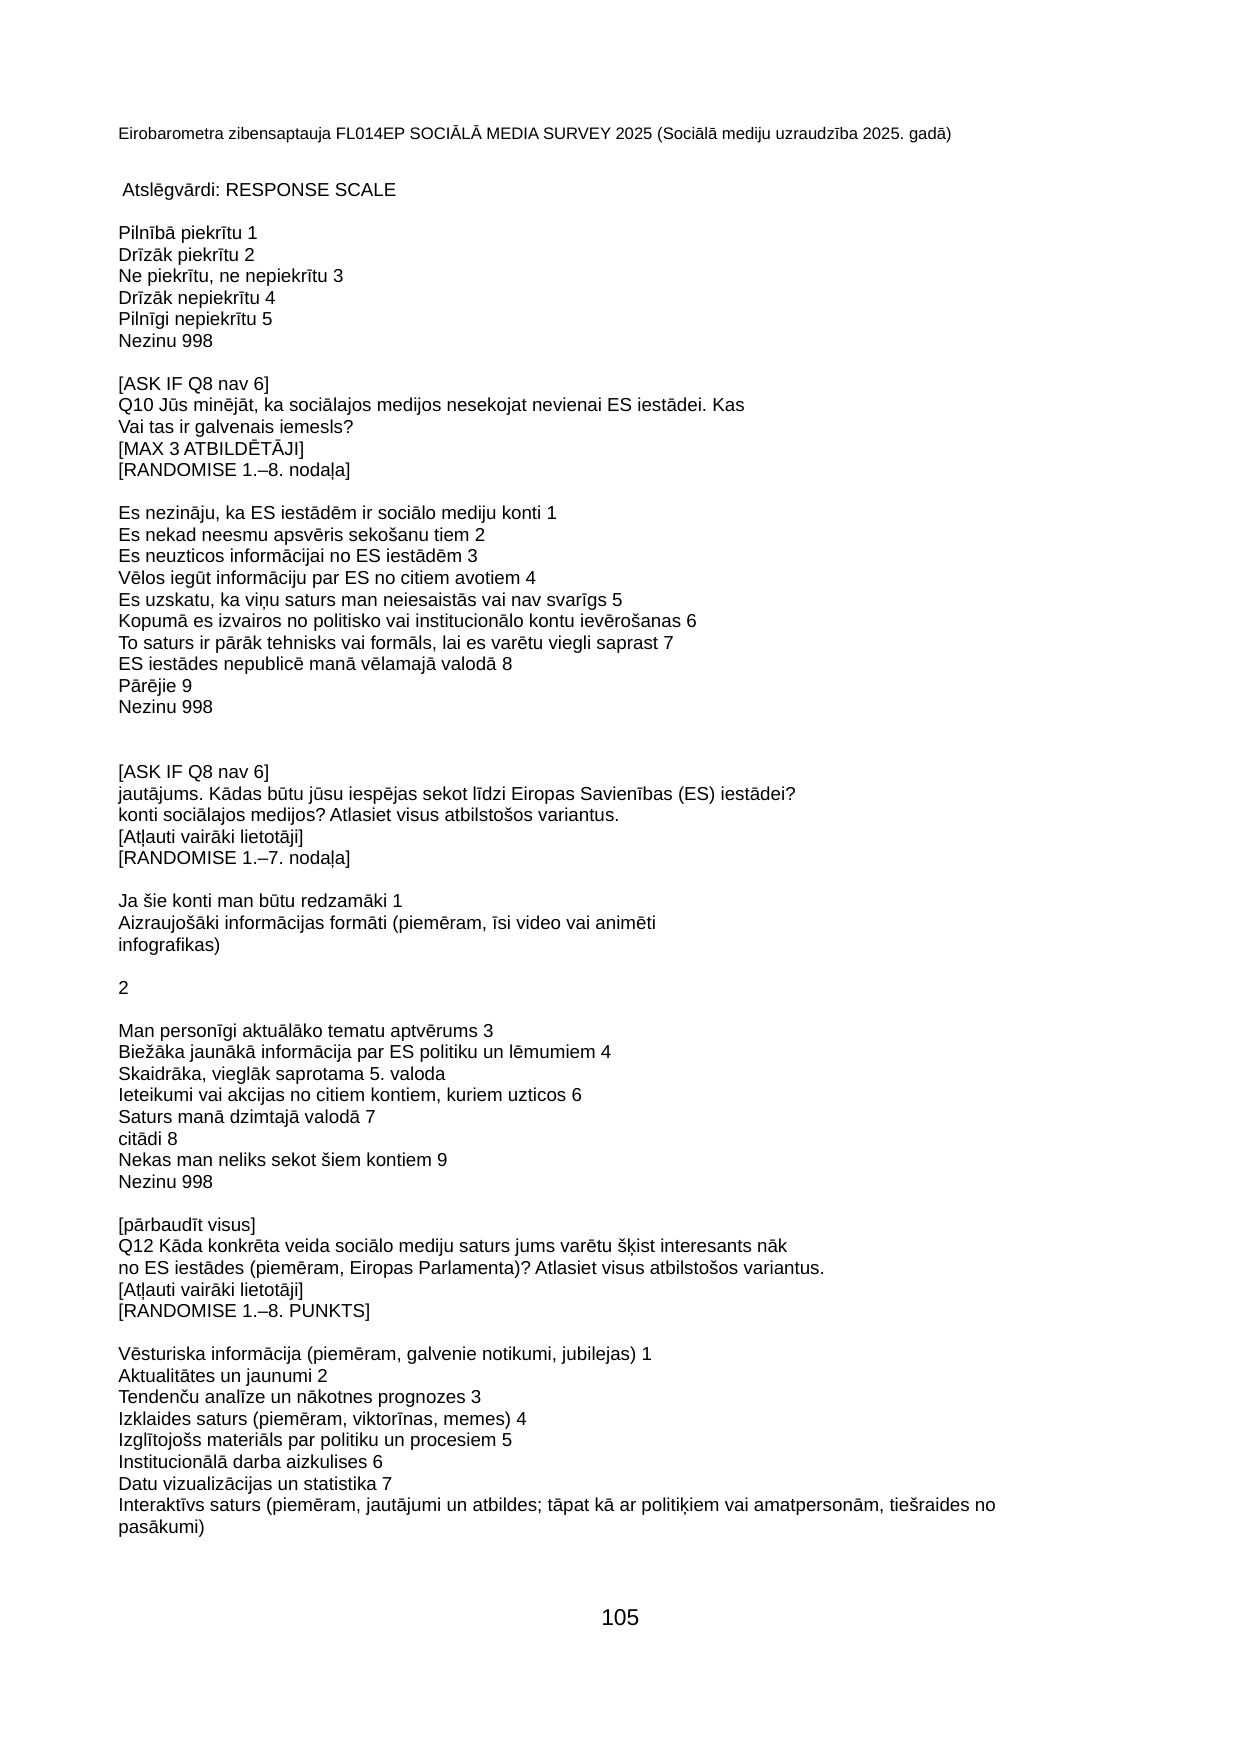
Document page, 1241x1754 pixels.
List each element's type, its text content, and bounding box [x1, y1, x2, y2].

text Atslēgvārdi: RESPONSE SCALE [118, 179, 1122, 200]
text Biežāka jaunākā informācija par ES politiku un lēmumiem 4 [118, 1041, 1122, 1063]
text jautājums. Kādas būtu jūsu iespējas sekot līdzi Eiropas Savienības (ES) iestādei? [118, 782, 1122, 804]
text 2 [118, 976, 1122, 998]
text Es neuzticos informācijai no ES iestādēm 3 [118, 545, 1122, 567]
text Tendenču analīze un nākotnes prognozes 3 [118, 1386, 1122, 1408]
text Institucionālā darba aizkulises 6 [118, 1451, 1122, 1472]
text [Atļauti vairāki lietotāji] [118, 1278, 1122, 1300]
text no ES iestādes (piemēram, Eiropas Parlamenta)? Atlasiet visus atbilstošos variantus. [118, 1257, 1122, 1278]
text Vai tas ir galvenais iemesls? [118, 416, 1122, 437]
text Drīzāk nepiekrītu 4 [118, 286, 1122, 308]
text Nezinu 998 [118, 696, 1122, 718]
text Q12 Kāda konkrēta veida sociālo mediju saturs jums varētu šķist interesants nāk [118, 1235, 1122, 1257]
text Es nezināju, ka ES iestādēm ir sociālo mediju konti 1 [118, 502, 1122, 524]
text Kopumā es izvairos no politisko vai institucionālo kontu ievērošanas 6 [118, 610, 1122, 631]
text ES iestādes nepublicē manā vēlamajā valodā 8 [118, 653, 1122, 674]
text Aktualitātes un jaunumi 2 [118, 1364, 1122, 1386]
text Datu vizualizācijas un statistika 7 [118, 1472, 1122, 1494]
text [MAX 3 ATBILDĒTĀJI] [118, 437, 1122, 459]
text To saturs ir pārāk tehnisks vai formāls, lai es varētu viegli saprast 7 [118, 631, 1122, 653]
text Pilnīgi nepiekrītu 5 [118, 308, 1122, 329]
text Vēsturiska informācija (piemēram, galvenie notikumi, jubilejas) 1 [118, 1343, 1122, 1364]
text Pilnībā piekrītu 1 [118, 222, 1122, 243]
text Nezinu 998 [118, 1171, 1122, 1192]
text pasākumi) [118, 1516, 1122, 1537]
text [pārbaudīt visus] [118, 1214, 1122, 1235]
text [RANDOMISE 1.–7. nodaļa] [118, 847, 1122, 869]
text Pārējie 9 [118, 674, 1122, 696]
text [Atļauti vairāki lietotāji] [118, 826, 1122, 847]
text Izglītojošs materiāls par politiku un procesiem 5 [118, 1429, 1122, 1451]
text Nezinu 998 [118, 329, 1122, 351]
text Aizraujošāki informācijas formāti (piemēram, īsi video vai animēti [118, 912, 1122, 933]
text Ne piekrītu, ne nepiekrītu 3 [118, 265, 1122, 286]
text Nekas man neliks sekot šiem kontiem 9 [118, 1149, 1122, 1171]
text [ASK IF Q8 nav 6] [118, 373, 1122, 394]
text Es nekad neesmu apsvēris sekošanu tiem 2 [118, 524, 1122, 545]
text konti sociālajos medijos? Atlasiet visus atbilstošos variantus. [118, 804, 1122, 826]
text [ASK IF Q8 nav 6] [118, 761, 1122, 782]
text infografikas) [118, 933, 1122, 955]
text Ja šie konti man būtu redzamāki 1 [118, 890, 1122, 912]
text Saturs manā dzimtajā valodā 7 [118, 1106, 1122, 1127]
text Man personīgi aktuālāko tematu aptvērums 3 [118, 1019, 1122, 1041]
text Es uzskatu, ka viņu saturs man neiesaistās vai nav svarīgs 5 [118, 588, 1122, 610]
text Ieteikumi vai akcijas no citiem kontiem, kuriem uzticos 6 [118, 1084, 1122, 1106]
text Interaktīvs saturs (piemēram, jautājumi un atbildes; tāpat kā ar politiķiem vai amatpersonām, tiešraides no [118, 1494, 1122, 1516]
text [RANDOMISE 1.–8. PUNKTS] [118, 1300, 1122, 1321]
text citādi 8 [118, 1127, 1122, 1149]
text Izklaides saturs (piemēram, viktorīnas, memes) 4 [118, 1408, 1122, 1429]
text Drīzāk piekrītu 2 [118, 243, 1122, 265]
text Vēlos iegūt informāciju par ES no citiem avotiem 4 [118, 567, 1122, 588]
text [RANDOMISE 1.–8. nodaļa] [118, 459, 1122, 481]
text Q10 Jūs minējāt, ka sociālajos medijos nesekojat nevienai ES iestādei. Kas [118, 394, 1122, 416]
text Skaidrāka, vieglāk saprotama 5. valoda [118, 1063, 1122, 1084]
